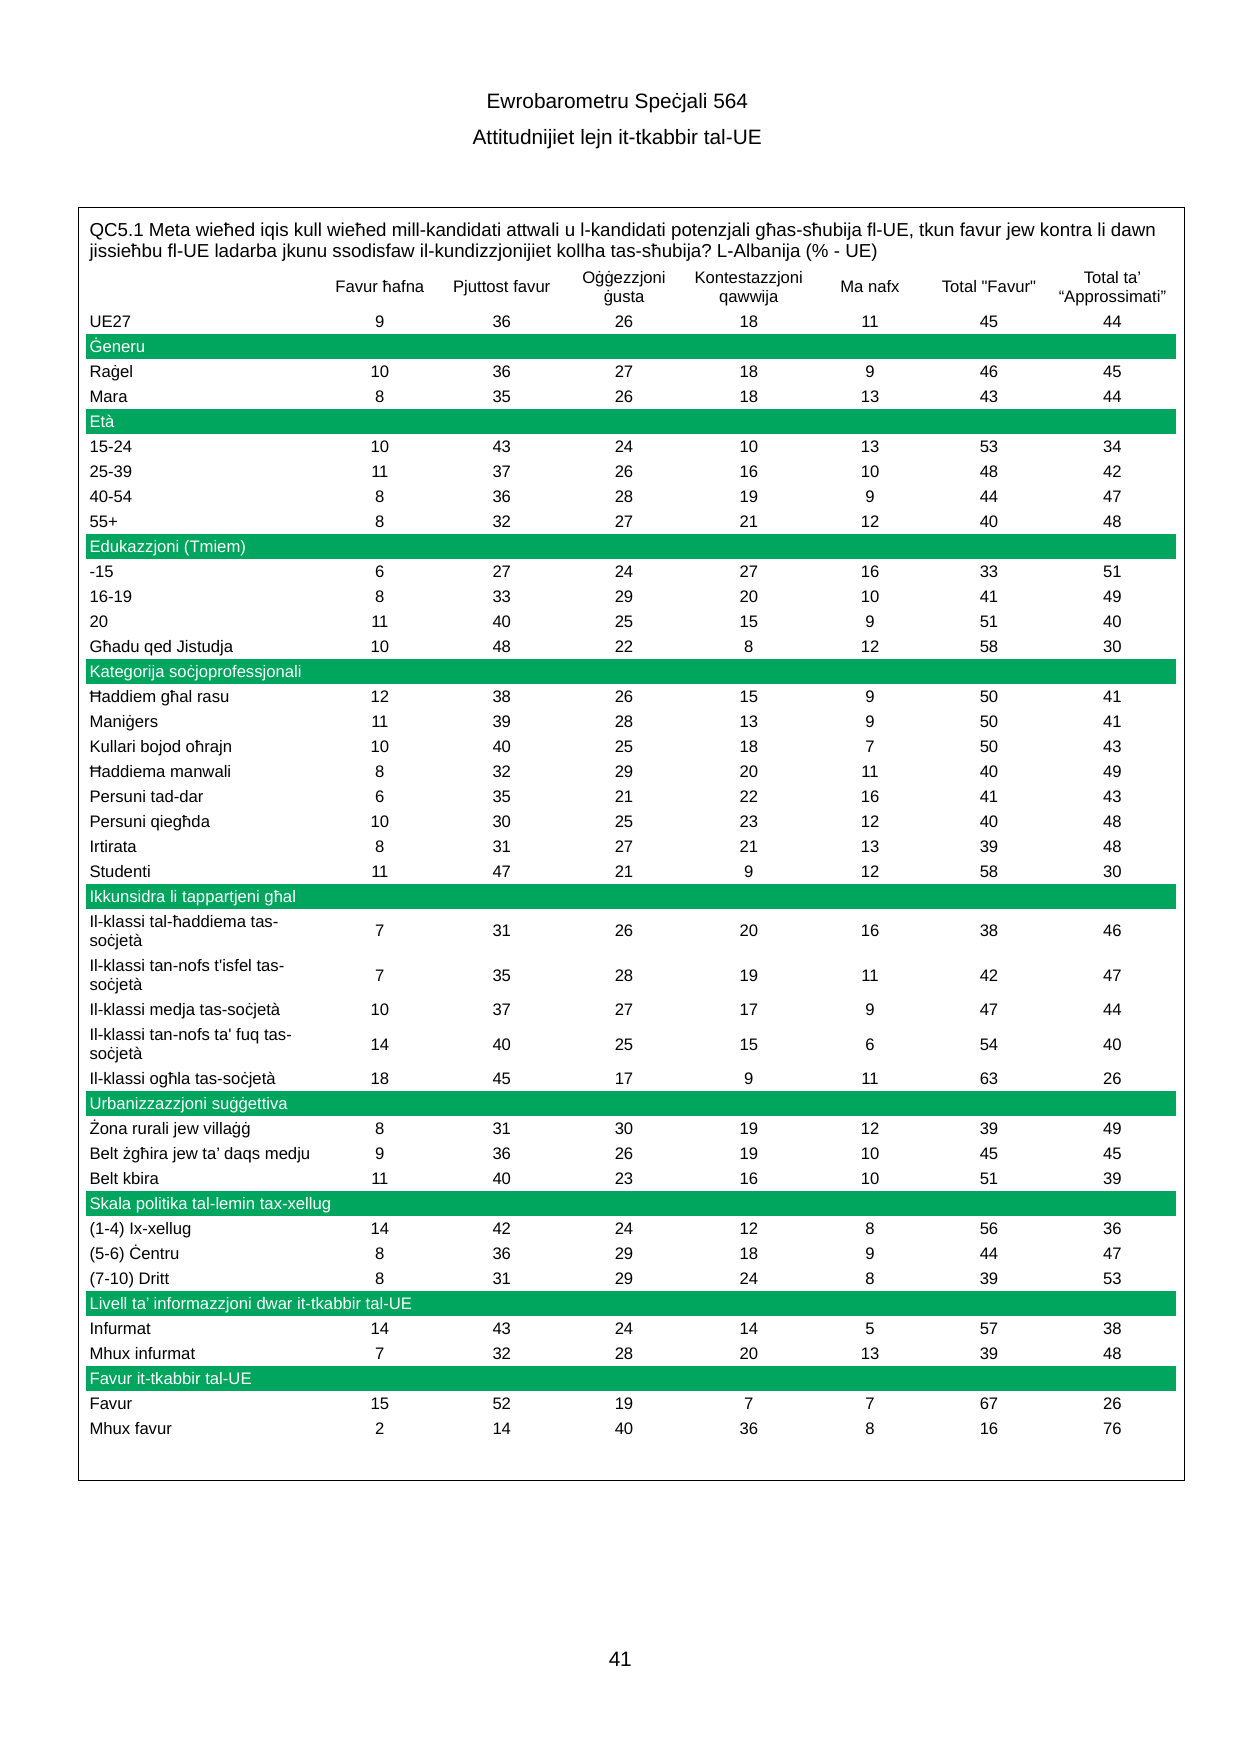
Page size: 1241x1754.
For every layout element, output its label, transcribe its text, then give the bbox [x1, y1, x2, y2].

table_cell 28 [561, 709, 686, 734]
table_cell 11 [811, 1066, 929, 1091]
table_cell 50 [929, 734, 1049, 759]
table_cell 53 [1049, 1266, 1176, 1291]
table_cell 12 [318, 684, 442, 709]
table_cell 13 [811, 384, 929, 409]
table_cell 47 [1049, 1241, 1176, 1266]
table_cell 36 [1049, 1216, 1176, 1241]
table_cell 25 [561, 609, 686, 634]
table_cell 45 [1049, 1141, 1176, 1166]
table_cell 58 [929, 859, 1049, 884]
table_cell 9 [811, 1241, 929, 1266]
table_cell 7 [318, 1341, 442, 1366]
table_cell 8 [318, 484, 442, 509]
table_cell 10 [318, 734, 442, 759]
table_cell 8 [686, 634, 811, 659]
table_cell 7 [811, 734, 929, 759]
table_cell 40 [442, 734, 561, 759]
table_cell 31 [442, 1116, 561, 1141]
table_cell 13 [811, 834, 929, 859]
table_cell 29 [561, 1266, 686, 1291]
table_cell 8 [318, 509, 442, 534]
table_cell 37 [442, 997, 561, 1022]
table_cell 36 [442, 1141, 561, 1166]
table_cell 20 [686, 1341, 811, 1366]
table_cell 32 [442, 759, 561, 784]
table_cell Mara [86, 384, 318, 409]
table_cell Persuni qiegħda [86, 809, 318, 834]
table_cell 19 [686, 1116, 811, 1141]
table_cell 10 [811, 459, 929, 484]
table_cell 35 [442, 953, 561, 997]
table_cell 40 [442, 1022, 561, 1066]
table_cell 16 [811, 559, 929, 584]
table_cell 49 [1049, 1116, 1176, 1141]
table_cell Ġeneru [86, 334, 1176, 359]
table_cell 14 [318, 1022, 442, 1066]
table_cell 43 [442, 1316, 561, 1341]
table_cell 32 [442, 1341, 561, 1366]
table_cell 40 [1049, 609, 1176, 634]
table_cell 11 [811, 309, 929, 334]
table_cell 8 [318, 584, 442, 609]
table_cell 46 [1049, 909, 1176, 953]
table_cell 31 [442, 909, 561, 953]
table_cell 45 [929, 1141, 1049, 1166]
table_cell 24 [686, 1266, 811, 1291]
table_cell 49 [1049, 584, 1176, 609]
table_cell Favur ħafna [318, 265, 442, 309]
table_cell 23 [686, 809, 811, 834]
table_cell 25 [561, 809, 686, 834]
table_cell Mhux favur [86, 1416, 318, 1441]
table_cell Ikkunsidra li tappartjeni għal [86, 884, 1176, 909]
table_cell Pjuttost favur [442, 265, 561, 309]
table_cell 43 [1049, 734, 1176, 759]
table_cell 8 [318, 834, 442, 859]
table_cell 31 [442, 834, 561, 859]
table_cell 25 [561, 1022, 686, 1066]
table_cell Irtirata [86, 834, 318, 859]
table_cell 76 [1049, 1416, 1176, 1441]
table_cell 9 [318, 309, 442, 334]
table_cell Żona rurali jew villaġġ [86, 1116, 318, 1141]
table_cell 29 [561, 584, 686, 609]
table_cell Urbanizzazzjoni suġġettiva [86, 1091, 1176, 1116]
table_cell 41 [1049, 709, 1176, 734]
table_cell 7 [318, 953, 442, 997]
table_cell 8 [318, 1116, 442, 1141]
table_cell 9 [318, 1141, 442, 1166]
table_cell 49 [1049, 759, 1176, 784]
table_cell 28 [561, 484, 686, 509]
table_cell 40 [929, 509, 1049, 534]
table_cell 39 [442, 709, 561, 734]
table_cell 26 [561, 1141, 686, 1166]
table_cell 58 [929, 634, 1049, 659]
table_cell 44 [1049, 997, 1176, 1022]
table_cell 9 [811, 684, 929, 709]
table_cell 11 [811, 953, 929, 997]
table_cell UE27 [86, 309, 318, 334]
table_cell 10 [811, 1141, 929, 1166]
table_cell 7 [686, 1391, 811, 1416]
table_cell 13 [686, 709, 811, 734]
table_cell 17 [561, 1066, 686, 1091]
table_cell 18 [686, 1241, 811, 1266]
table_cell 42 [1049, 459, 1176, 484]
table_cell 24 [561, 1316, 686, 1341]
table_cell 15 [686, 684, 811, 709]
table_cell 16 [811, 784, 929, 809]
table_cell 8 [811, 1266, 929, 1291]
table_cell 15-24 [86, 434, 318, 459]
table_cell Il-klassi ogħla tas-soċjetà [86, 1066, 318, 1091]
table_cell 27 [561, 509, 686, 534]
table_cell 67 [929, 1391, 1049, 1416]
table_cell 20 [686, 584, 811, 609]
table_cell 24 [561, 559, 686, 584]
table_cell 12 [811, 634, 929, 659]
table_cell 18 [686, 359, 811, 384]
table_cell 42 [442, 1216, 561, 1241]
table_cell 41 [929, 584, 1049, 609]
table_cell 38 [1049, 1316, 1176, 1341]
table_cell 11 [318, 859, 442, 884]
table_cell Ma nafx [811, 265, 929, 309]
table_cell 28 [561, 953, 686, 997]
table_cell (5-6) Ċentru [86, 1241, 318, 1266]
table_cell 33 [929, 559, 1049, 584]
table_cell 27 [561, 359, 686, 384]
table_cell 10 [811, 584, 929, 609]
table_cell 54 [929, 1022, 1049, 1066]
table_cell Għadu qed Jistudja [86, 634, 318, 659]
table_cell 30 [1049, 634, 1176, 659]
table_cell Maniġers [86, 709, 318, 734]
table_cell 40 [929, 759, 1049, 784]
table_cell Il-klassi tan-nofs t'isfel tas-soċjetà [86, 953, 318, 997]
table_cell 8 [318, 759, 442, 784]
table_cell 45 [1049, 359, 1176, 384]
table_cell 44 [929, 1241, 1049, 1266]
table_cell 38 [929, 909, 1049, 953]
table_cell 51 [1049, 559, 1176, 584]
table_cell 14 [318, 1216, 442, 1241]
table_cell 21 [561, 784, 686, 809]
table_cell 6 [318, 784, 442, 809]
table_cell 16-19 [86, 584, 318, 609]
table_cell 44 [1049, 384, 1176, 409]
table_cell 27 [561, 997, 686, 1022]
table_cell 12 [811, 809, 929, 834]
table_cell 40 [442, 1166, 561, 1191]
table_cell 26 [1049, 1066, 1176, 1091]
table_cell 19 [686, 1141, 811, 1166]
table_cell 21 [686, 509, 811, 534]
table_cell 26 [561, 909, 686, 953]
table_cell 39 [929, 1266, 1049, 1291]
table_cell 11 [318, 709, 442, 734]
table_cell (7-10) Dritt [86, 1266, 318, 1291]
table_cell 12 [686, 1216, 811, 1241]
table_cell 39 [929, 834, 1049, 859]
table_cell 26 [561, 684, 686, 709]
table_cell 8 [811, 1216, 929, 1241]
table_cell 45 [929, 309, 1049, 334]
table_cell 10 [811, 1166, 929, 1191]
table_cell 33 [442, 584, 561, 609]
table_cell Total ta’ “Approssimati” [1049, 265, 1176, 309]
table_cell Favur [86, 1391, 318, 1416]
table_cell Kategorija soċjoprofessjonali [86, 659, 1176, 684]
table_cell 39 [929, 1116, 1049, 1141]
table_cell 30 [442, 809, 561, 834]
table_cell 40-54 [86, 484, 318, 509]
table_cell [86, 265, 318, 309]
table_cell 34 [1049, 434, 1176, 459]
table_cell 10 [318, 634, 442, 659]
table_cell 13 [811, 434, 929, 459]
table_cell 17 [686, 997, 811, 1022]
table_cell 29 [561, 759, 686, 784]
table_cell 30 [561, 1116, 686, 1141]
table_cell Studenti [86, 859, 318, 884]
table_cell 19 [686, 484, 811, 509]
table_cell 19 [561, 1391, 686, 1416]
table_cell 29 [561, 1241, 686, 1266]
table_cell 22 [686, 784, 811, 809]
table_cell Belt kbira [86, 1166, 318, 1191]
table_cell 11 [318, 459, 442, 484]
table_cell 40 [929, 809, 1049, 834]
table_cell 48 [929, 459, 1049, 484]
table_cell 7 [318, 909, 442, 953]
table_cell 8 [318, 384, 442, 409]
table_cell 41 [1049, 684, 1176, 709]
table_cell 32 [442, 509, 561, 534]
table_cell 14 [442, 1416, 561, 1441]
table_cell 25 [561, 734, 686, 759]
table_cell Il-klassi medja tas-soċjetà [86, 997, 318, 1022]
table_cell Infurmat [86, 1316, 318, 1341]
table_cell 12 [811, 509, 929, 534]
table_cell Livell ta’ informazzjoni dwar it-tkabbir tal-UE [86, 1291, 1176, 1316]
table_cell 15 [686, 609, 811, 634]
table_cell 36 [442, 309, 561, 334]
table_cell 46 [929, 359, 1049, 384]
table_cell Favur it-tkabbir tal-UE [86, 1366, 1176, 1391]
table_cell 35 [442, 384, 561, 409]
table_cell 44 [929, 484, 1049, 509]
table_cell 20 [86, 609, 318, 634]
table_cell 7 [811, 1391, 929, 1416]
table_cell 39 [929, 1341, 1049, 1366]
table_cell 43 [929, 384, 1049, 409]
table_cell 36 [686, 1416, 811, 1441]
table_cell 10 [686, 434, 811, 459]
table_cell Età [86, 409, 1176, 434]
table_cell 31 [442, 1266, 561, 1291]
table_cell Persuni tad-dar [86, 784, 318, 809]
table_cell 14 [686, 1316, 811, 1341]
table_cell -15 [86, 559, 318, 584]
table_cell Total "Favur" [929, 265, 1049, 309]
table_cell 6 [318, 559, 442, 584]
table_cell 27 [442, 559, 561, 584]
table_cell Mhux infurmat [86, 1341, 318, 1366]
table_cell 63 [929, 1066, 1049, 1091]
table_cell 51 [929, 1166, 1049, 1191]
table_cell 48 [1049, 809, 1176, 834]
table_cell 23 [561, 1166, 686, 1191]
table_cell 50 [929, 709, 1049, 734]
table_cell 11 [811, 759, 929, 784]
table_cell 27 [561, 834, 686, 859]
table_cell 9 [686, 1066, 811, 1091]
table_cell 8 [811, 1416, 929, 1441]
table_cell 27 [686, 559, 811, 584]
table_cell 9 [811, 709, 929, 734]
table_cell 48 [1049, 1341, 1176, 1366]
table_cell 47 [929, 997, 1049, 1022]
table_cell Belt żgħira jew ta’ daqs medju [86, 1141, 318, 1166]
table_cell 6 [811, 1022, 929, 1066]
table_cell 53 [929, 434, 1049, 459]
table_cell 9 [686, 859, 811, 884]
table_cell 18 [318, 1066, 442, 1091]
table_header QC5.1 Meta wieħed iqis kull wieħed mill-kandidati attwali u l-kandidati potenzjali għas-sħubija fl-UE, tkun favur jew kontra li dawn jissieħbu fl-UE ladarba jkunu ssodisfaw il-kundizzjonijiet kollha tas-sħubija? L-Albanija (% - UE) [86, 216, 1176, 264]
table_cell 21 [686, 834, 811, 859]
table_cell 24 [561, 1216, 686, 1241]
table_cell 48 [1049, 834, 1176, 859]
table_cell 16 [811, 909, 929, 953]
table_cell 5 [811, 1316, 929, 1341]
table_cell 44 [1049, 309, 1176, 334]
table_cell 47 [1049, 484, 1176, 509]
table_cell 10 [318, 809, 442, 834]
table_cell 19 [686, 953, 811, 997]
table_cell 26 [1049, 1391, 1176, 1416]
table_cell 21 [561, 859, 686, 884]
table_cell 8 [318, 1241, 442, 1266]
table_cell 16 [929, 1416, 1049, 1441]
table_cell 18 [686, 384, 811, 409]
table_cell 43 [442, 434, 561, 459]
table_cell 55+ [86, 509, 318, 534]
table_cell Edukazzjoni (Tmiem) [86, 534, 1176, 559]
table_cell 26 [561, 309, 686, 334]
table_cell 36 [442, 1241, 561, 1266]
table_cell 25-39 [86, 459, 318, 484]
table_cell Ħaddiem għal rasu [86, 684, 318, 709]
table_cell 11 [318, 1166, 442, 1191]
table_cell 11 [318, 609, 442, 634]
table_cell 24 [561, 434, 686, 459]
table_cell 9 [811, 359, 929, 384]
table_cell 36 [442, 484, 561, 509]
table_cell 14 [318, 1316, 442, 1341]
table_cell Il-klassi tan-nofs ta' fuq tas-soċjetà [86, 1022, 318, 1066]
table_cell 10 [318, 997, 442, 1022]
table_cell 52 [442, 1391, 561, 1416]
table_cell Oġġezzjoni ġusta [561, 265, 686, 309]
table_cell 40 [561, 1416, 686, 1441]
table_cell 12 [811, 859, 929, 884]
table_cell 16 [686, 459, 811, 484]
table_cell 2 [318, 1416, 442, 1441]
table_cell 40 [1049, 1022, 1176, 1066]
table_cell 26 [561, 384, 686, 409]
table_cell 39 [1049, 1166, 1176, 1191]
table_cell 12 [811, 1116, 929, 1141]
table_cell 16 [686, 1166, 811, 1191]
table_cell 26 [561, 459, 686, 484]
table_cell 9 [811, 609, 929, 634]
table_cell 51 [929, 609, 1049, 634]
table_cell 8 [318, 1266, 442, 1291]
table_cell Kontestazzjoni qawwija [686, 265, 811, 309]
table_cell (1-4) Ix-xellug [86, 1216, 318, 1241]
table_cell 15 [318, 1391, 442, 1416]
table_cell 45 [442, 1066, 561, 1091]
table_cell 9 [811, 484, 929, 509]
table_cell 35 [442, 784, 561, 809]
table_cell 47 [1049, 953, 1176, 997]
table_cell 15 [686, 1022, 811, 1066]
table_cell 28 [561, 1341, 686, 1366]
table_cell 18 [686, 309, 811, 334]
table_cell 18 [686, 734, 811, 759]
table_cell 48 [1049, 509, 1176, 534]
table_cell Ħaddiema manwali [86, 759, 318, 784]
table_cell 43 [1049, 784, 1176, 809]
table_cell 20 [686, 909, 811, 953]
table_cell 38 [442, 684, 561, 709]
table_cell Il-klassi tal-ħaddiema tas-soċjetà [86, 909, 318, 953]
table_cell Skala politika tal-lemin tax-xellug [86, 1191, 1176, 1216]
table_cell 36 [442, 359, 561, 384]
table_cell Raġel [86, 359, 318, 384]
table_cell 42 [929, 953, 1049, 997]
table_cell 48 [442, 634, 561, 659]
table_cell 30 [1049, 859, 1176, 884]
table_cell 56 [929, 1216, 1049, 1241]
table_cell Kullari bojod oħrajn [86, 734, 318, 759]
table_cell 22 [561, 634, 686, 659]
table_cell 37 [442, 459, 561, 484]
table_cell 20 [686, 759, 811, 784]
table_cell 13 [811, 1341, 929, 1366]
table_cell 40 [442, 609, 561, 634]
table_cell 9 [811, 997, 929, 1022]
table_cell 10 [318, 359, 442, 384]
table_cell 50 [929, 684, 1049, 709]
table_cell 10 [318, 434, 442, 459]
table_cell 47 [442, 859, 561, 884]
table_cell 41 [929, 784, 1049, 809]
table_cell 57 [929, 1316, 1049, 1341]
